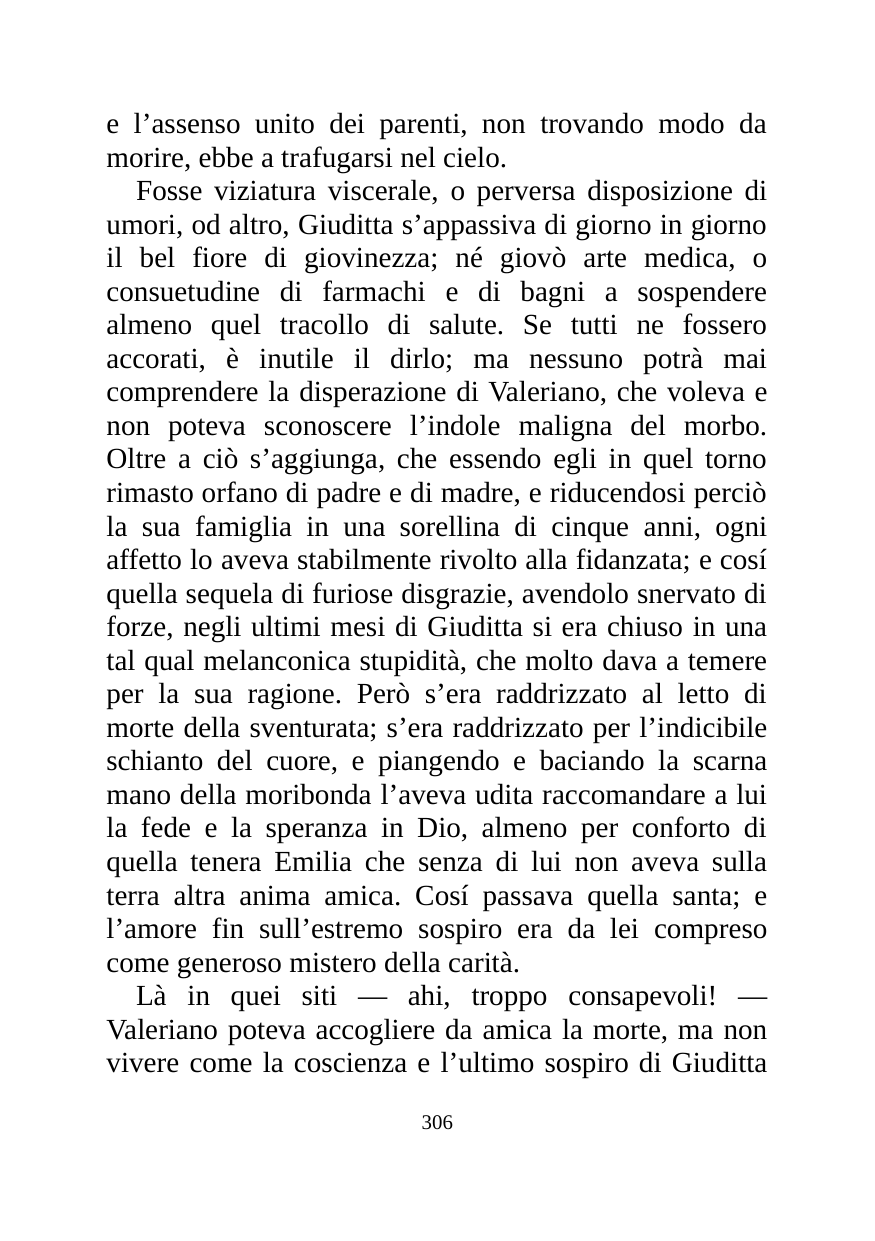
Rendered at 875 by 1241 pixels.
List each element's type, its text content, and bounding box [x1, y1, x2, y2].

text Fosse viziatura viscerale, o perversa disposizione di umori, od altro, Giuditta s’appassiva di giorno in giorno il bel fiore di giovinezza; né giovò arte medica, o consuetudine di farmachi e di bagni a sospendere almeno quel tracollo di salute. Se tutti ne fossero accorati, è inutile il dirlo; ma nessuno potrà mai comprendere la disperazione di Valeriano, che voleva e non poteva sconoscere l’indole maligna del morbo. Oltre a ciò s’aggiunga, che essendo egli in quel torno rimasto orfano di padre e di madre, e riducendosi perciò la sua famiglia in una sorellina di cinque anni, ogni affetto lo aveva stabilmente rivolto alla fidanzata; e cosí quella sequela di furiose disgrazie, avendolo snervato di forze, negli ultimi mesi di Giuditta si era chiuso in una tal qual melanconica stupidità, che molto dava a temere per la sua ragione. Però s’era raddrizzato al letto di morte della sventurata; s’era raddrizzato per l’indicibile schianto del cuore, e piangendo e baciando la scarna mano della moribonda l’aveva udita raccomandare a lui la fede e la speranza in Dio, almeno per conforto di quella tenera Emilia che senza di lui non aveva sulla terra altra anima amica. Cosí passava quella santa; e l’amore fin sull’estremo sospiro era da lei compreso come generoso mistero della carità. [106, 173, 768, 978]
text Là in quei siti — ahi, troppo consapevoli! — Valeriano poteva accogliere da amica la morte, ma non vivere come la coscienza e l’ultimo sospiro di Giuditta [106, 978, 768, 1079]
text e l’assenso unito dei parenti, non trovando modo da morire, ebbe a trafugarsi nel cielo. [106, 106, 768, 173]
